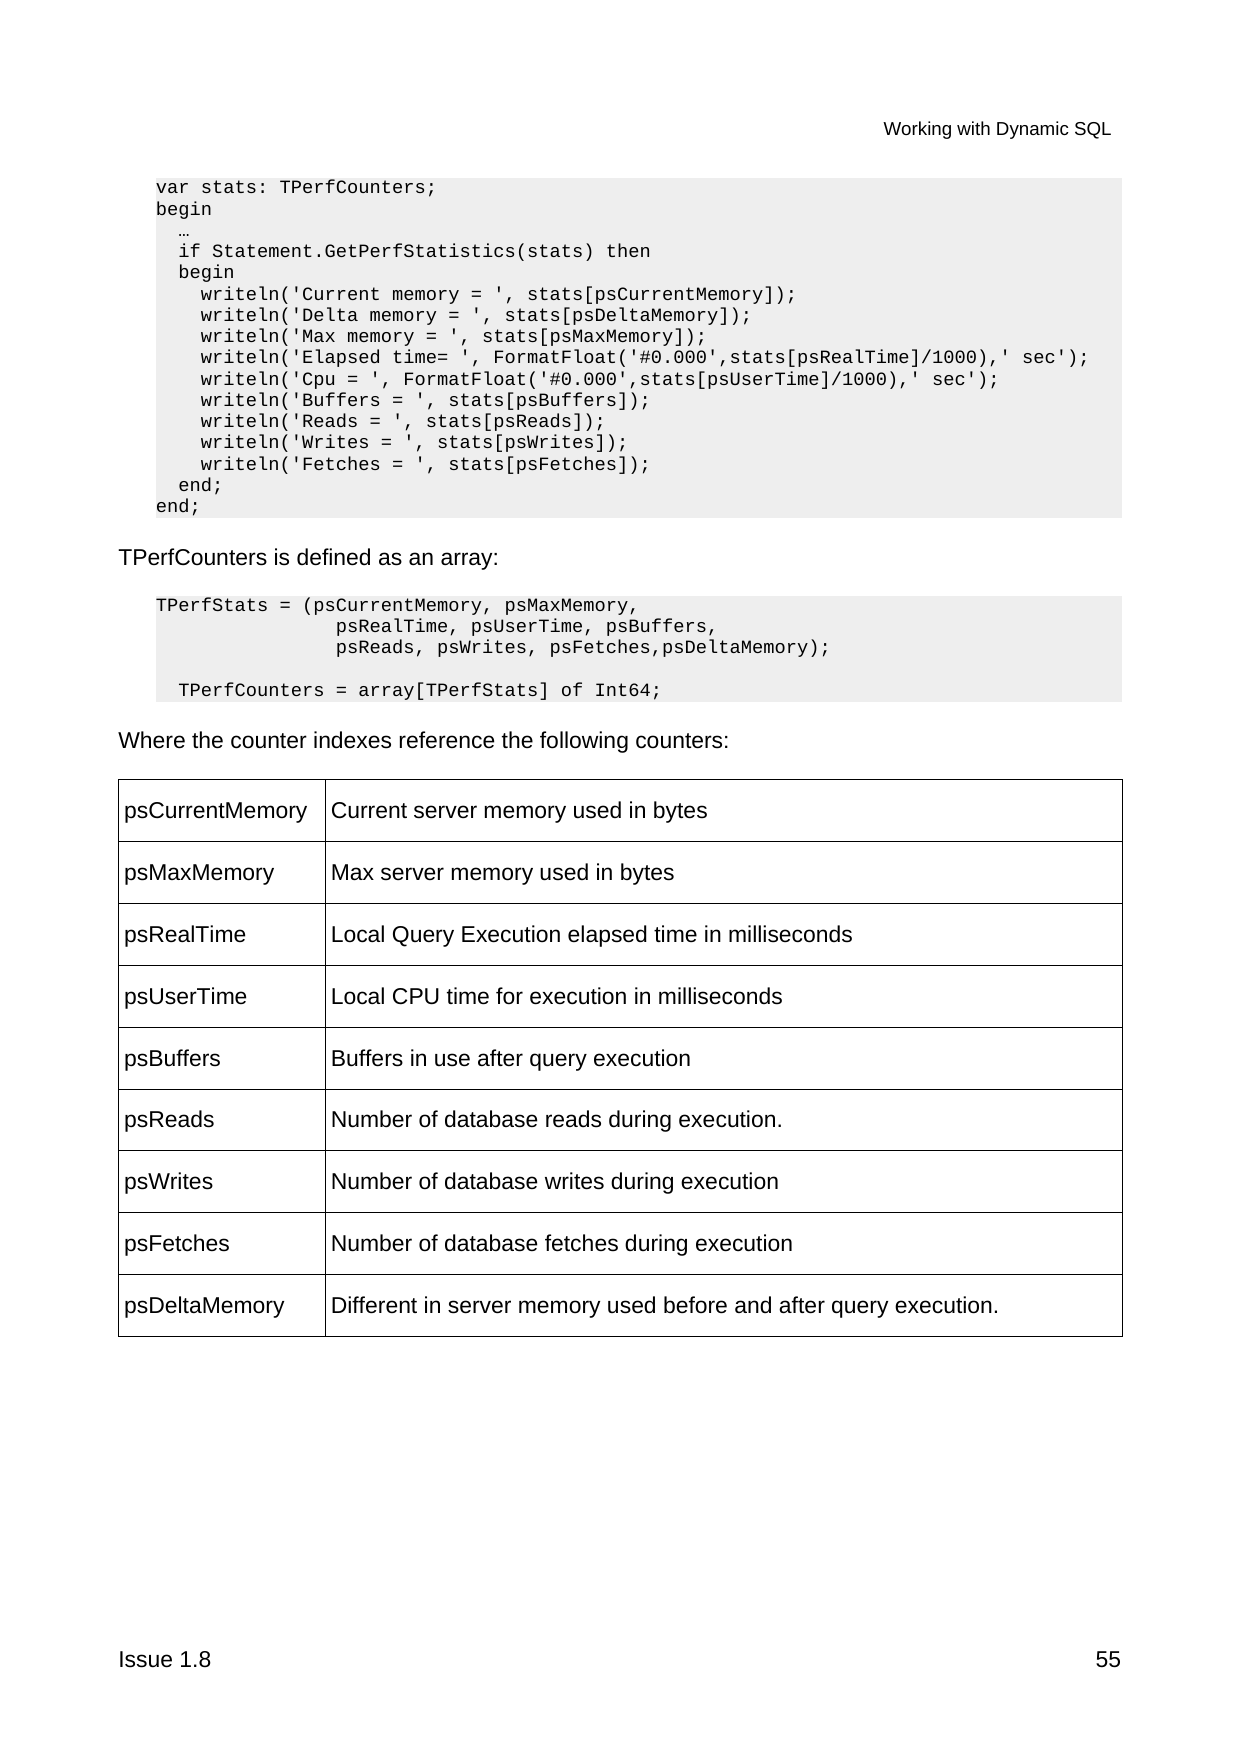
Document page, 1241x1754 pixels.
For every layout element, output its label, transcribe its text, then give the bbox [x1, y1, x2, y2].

text begin [156, 199, 1122, 221]
table_cell psDeltaMemory [119, 1275, 325, 1336]
table_header psCurrentMemory [119, 780, 325, 841]
text psRealTime, psUserTime, psBuffers, [156, 617, 1122, 638]
table_header Current server memory used in bytes [326, 780, 1122, 841]
table_cell Different in server memory used before and after query execution. [326, 1275, 1122, 1336]
text Where the counter indexes reference the following counters: [118, 727, 1122, 754]
text writeln('Current memory = ', stats[psCurrentMemory]); [156, 284, 1122, 306]
table_cell psReads [119, 1090, 325, 1150]
table_cell Local CPU time for execution in milliseconds [326, 966, 1122, 1027]
text var stats: TPerfCounters; [156, 178, 1122, 199]
table_cell psUserTime [119, 966, 325, 1027]
table_cell psRealTime [119, 904, 325, 965]
text writeln('Reads = ', stats[psReads]); [156, 412, 1122, 433]
table_cell psWrites [119, 1151, 325, 1212]
table_cell Max server memory used in bytes [326, 842, 1122, 903]
text writeln('Max memory = ', stats[psMaxMemory]); [156, 327, 1122, 348]
text writeln('Delta memory = ', stats[psDeltaMemory]); [156, 306, 1122, 327]
text end; [156, 497, 1122, 518]
text writeln('Cpu = ', FormatFloat('#0.000',stats[psUserTime]/1000),' sec'); [156, 369, 1122, 391]
text … [156, 221, 1122, 242]
table_cell Number of database fetches during execution [326, 1213, 1122, 1274]
text TPerfCounters = array[TPerfStats] of Int64; [156, 681, 1122, 702]
table_cell psBuffers [119, 1028, 325, 1088]
table_cell Number of database reads during execution. [326, 1090, 1122, 1150]
table_cell psMaxMemory [119, 842, 325, 903]
text writeln('Fetches = ', stats[psFetches]); [156, 454, 1122, 476]
text writeln('Writes = ', stats[psWrites]); [156, 433, 1122, 454]
table_cell Buffers in use after query execution [326, 1028, 1122, 1088]
text psReads, psWrites, psFetches,psDeltaMemory); [156, 638, 1122, 659]
text writeln('Elapsed time= ', FormatFloat('#0.000',stats[psRealTime]/1000),' sec'); [156, 348, 1122, 369]
table_cell Number of database writes during execution [326, 1151, 1122, 1212]
text TPerfStats = (psCurrentMemory, psMaxMemory, [156, 596, 1122, 617]
text if Statement.GetPerfStatistics(stats) then [156, 242, 1122, 263]
text TPerfCounters is defined as an array: [118, 544, 1122, 570]
text writeln('Buffers = ', stats[psBuffers]); [156, 391, 1122, 412]
text end; [156, 476, 1122, 497]
text begin [156, 263, 1122, 284]
table_cell Local Query Execution elapsed time in milliseconds [326, 904, 1122, 965]
table_cell psFetches [119, 1213, 325, 1274]
